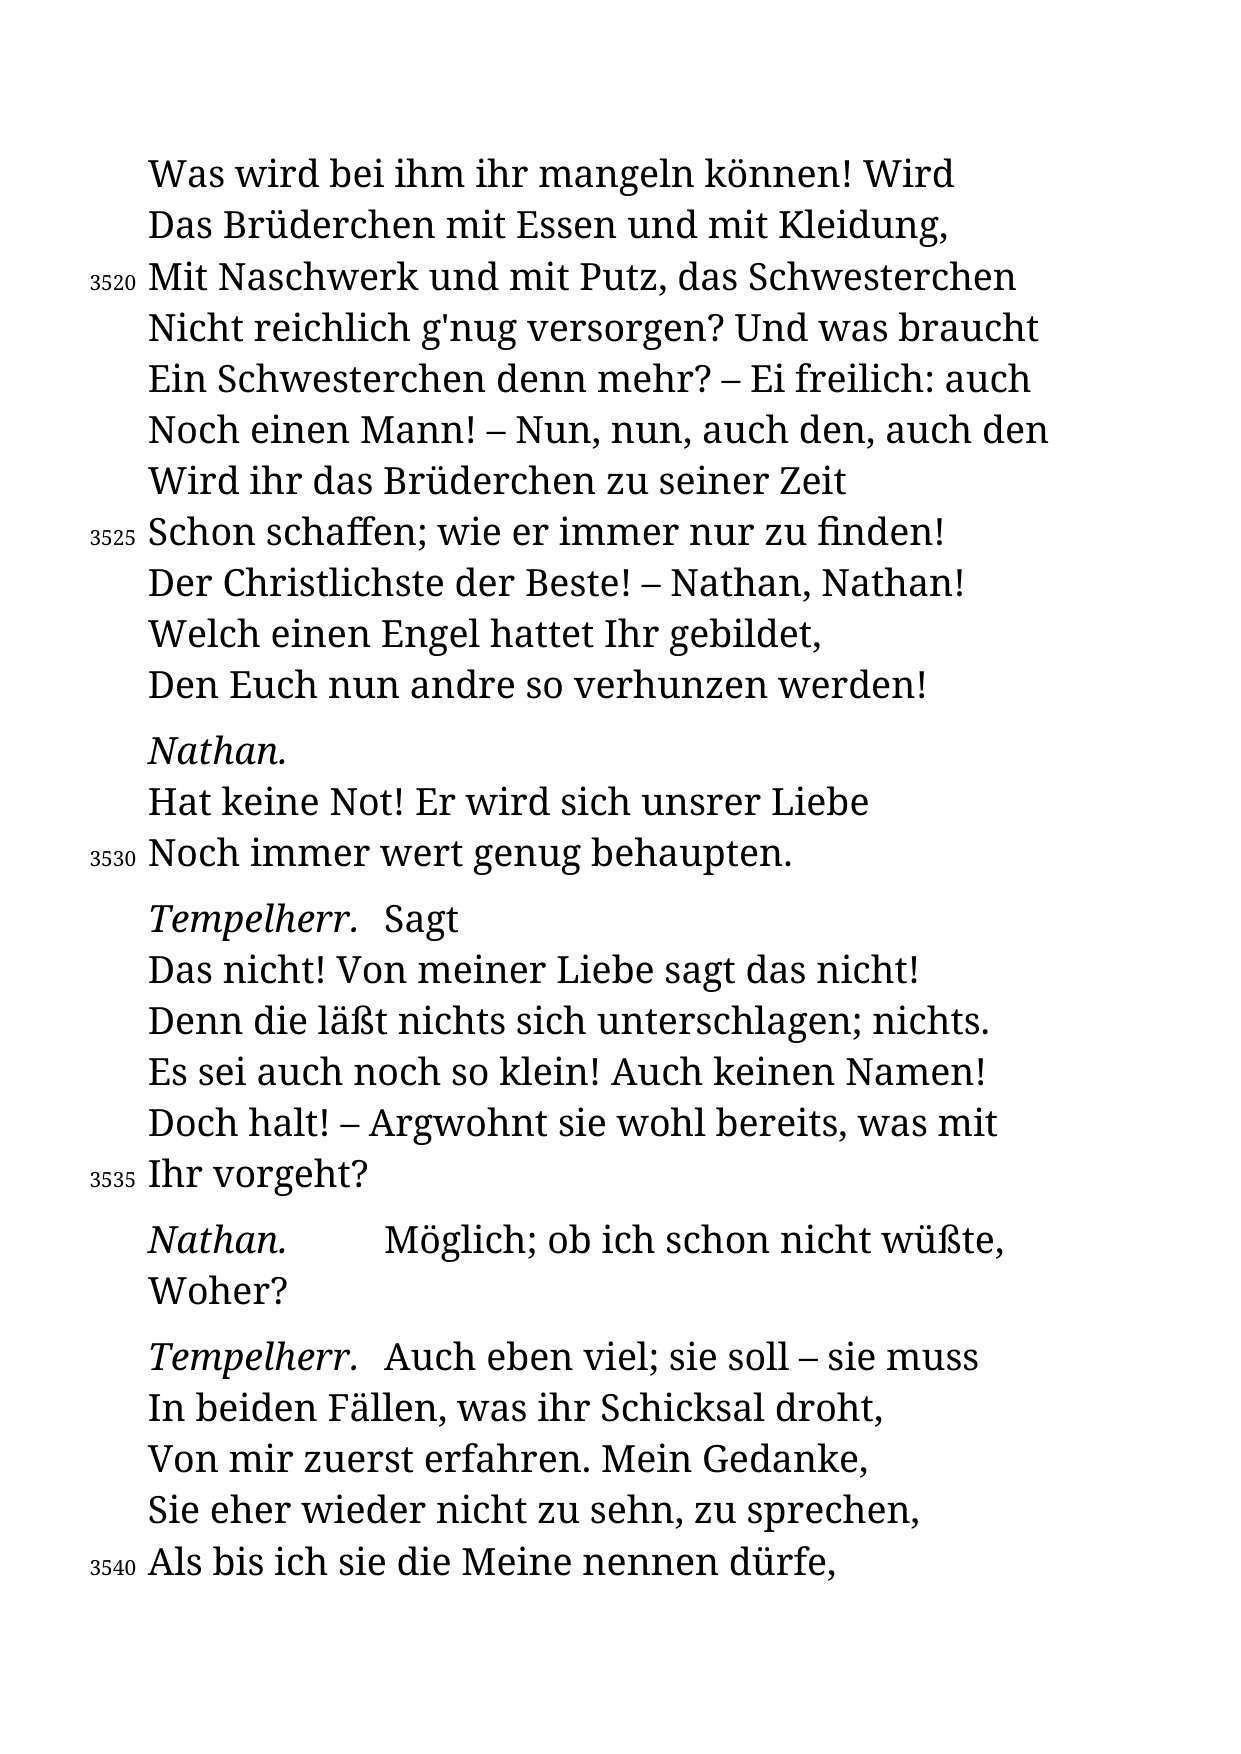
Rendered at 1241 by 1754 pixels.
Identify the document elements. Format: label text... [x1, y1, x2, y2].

text Den Euch nun andre so verhunzen werden! [148, 658, 1092, 709]
text Nathan. Möglich; ob ich schon nicht wüßte, [148, 1213, 1092, 1264]
text Was wird bei ihm ihr mangeln können! Wird [148, 148, 1092, 199]
text Doch halt! – Argwohnt sie wohl bereits, was mit [148, 1096, 1092, 1147]
text Der Christlichste der Beste! – Nathan, Nathan! [148, 556, 1092, 607]
text Tempelherr. Auch eben viel; sie soll – sie muss [148, 1331, 1092, 1382]
text Mit Naschwerk und mit Putz, das Schwesterchen [148, 250, 1092, 301]
text Nicht reichlich g'nug versorgen? Und was braucht [148, 301, 1092, 352]
text Tempelherr. Sagt [148, 892, 1092, 943]
text Es sei auch noch so klein! Auch keinen Namen! [148, 1045, 1092, 1096]
text Das nicht! Von meiner Liebe sagt das nicht! [148, 943, 1092, 994]
text Als bis ich sie die Meine nennen dürfe, [148, 1535, 1092, 1586]
text Das Brüderchen mit Essen und mit Kleidung, [148, 199, 1092, 250]
text Schon schaffen; wie er immer nur zu finden! [148, 505, 1092, 556]
text Hat keine Not! Er wird sich unsrer Liebe [148, 775, 1092, 826]
text Ihr vorgeht? [148, 1147, 1092, 1198]
text In beiden Fällen, was ihr Schicksal droht, [148, 1382, 1092, 1433]
text Denn die läßt nichts sich unterschlagen; nichts. [148, 994, 1092, 1045]
text Noch einen Mann! – Nun, nun, auch den, auch den [148, 403, 1092, 454]
text Woher? [148, 1264, 1092, 1316]
text Noch immer wert genug behaupten. [148, 826, 1092, 877]
text Welch einen Engel hattet Ihr gebildet, [148, 607, 1092, 658]
text Ein Schwesterchen denn mehr? – Ei freilich: auch [148, 352, 1092, 403]
text Nathan. [148, 724, 1092, 775]
text Von mir zuerst erfahren. Mein Gedanke, [148, 1433, 1092, 1484]
text Sie eher wieder nicht zu sehn, zu sprechen, [148, 1484, 1092, 1535]
text Wird ihr das Brüderchen zu seiner Zeit [148, 454, 1092, 505]
